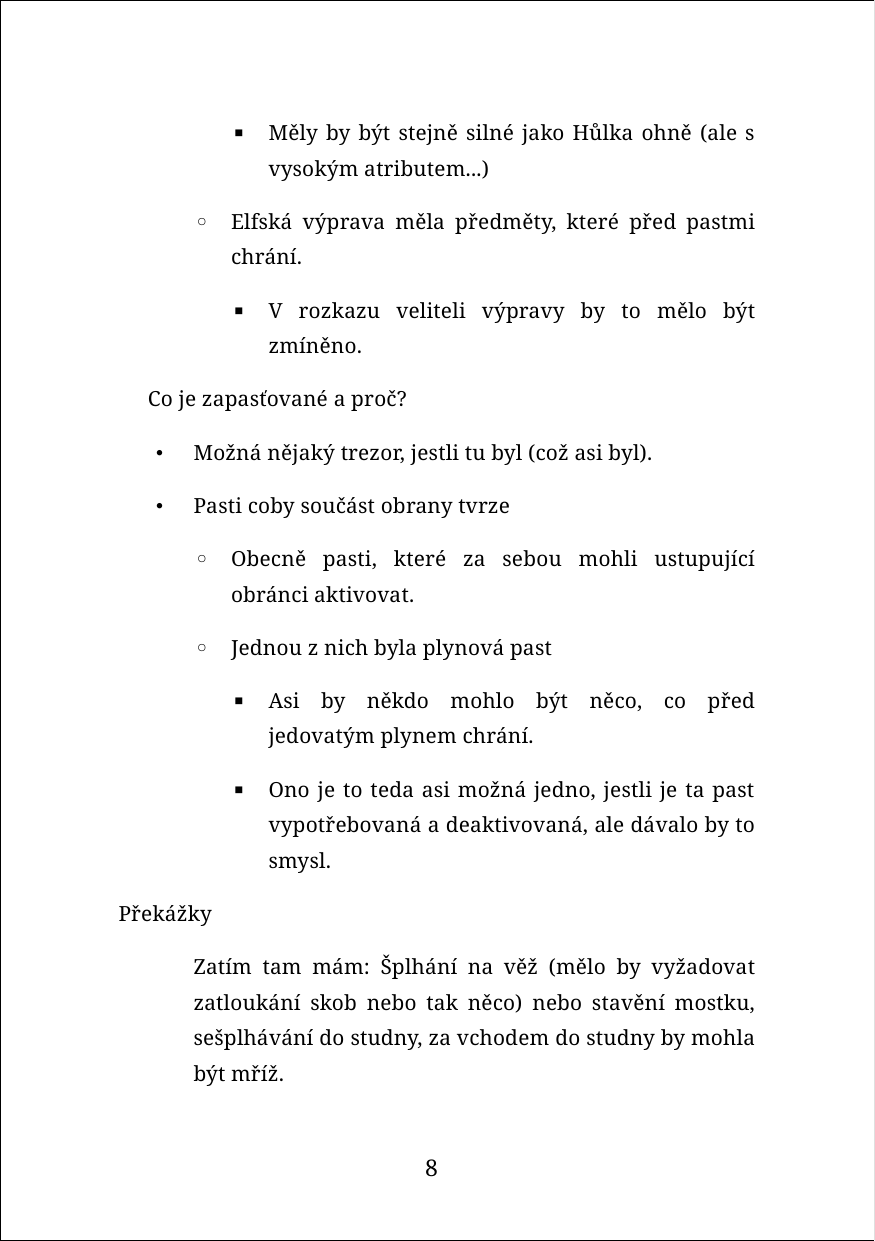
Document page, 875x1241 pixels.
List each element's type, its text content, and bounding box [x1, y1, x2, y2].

text Překážky [118, 899, 756, 928]
list Jednou z nich byla plynová past [193, 633, 756, 661]
list Měly by být stejně silné jako Hůlka ohně (ale s vysokým atributem...) [231, 118, 756, 182]
text Co je zapasťované a proč? [118, 384, 756, 413]
list Ono je to teda asi možná jedno, jestli je ta past vypotřebovaná a deaktivovaná, ale dávalo by to smysl. [231, 775, 756, 874]
list Pasti coby součást obrany tvrze [156, 491, 756, 519]
list V rozkazu veliteli výpravy by to mělo být zmíněno. [231, 296, 756, 360]
list Obecně pasti, které za sebou mohli ustupující obránci aktivovat. [193, 544, 756, 608]
list Zatím tam mám: Šplhání na věž (mělo by vyžadovat zatloukání skob nebo tak něco) nebo stavění mostku, sešplhávání do studny, za vchodem do studny by mohla být mříž. [156, 952, 756, 1087]
list Možná nějaký trezor, jestli tu byl (což asi byl). [156, 438, 756, 466]
list Asi by někdo mohlo být něco, co před jedovatým plynem chrání. [231, 686, 756, 750]
list Elfská výprava měla předměty, které před pastmi chrání. [193, 207, 756, 271]
